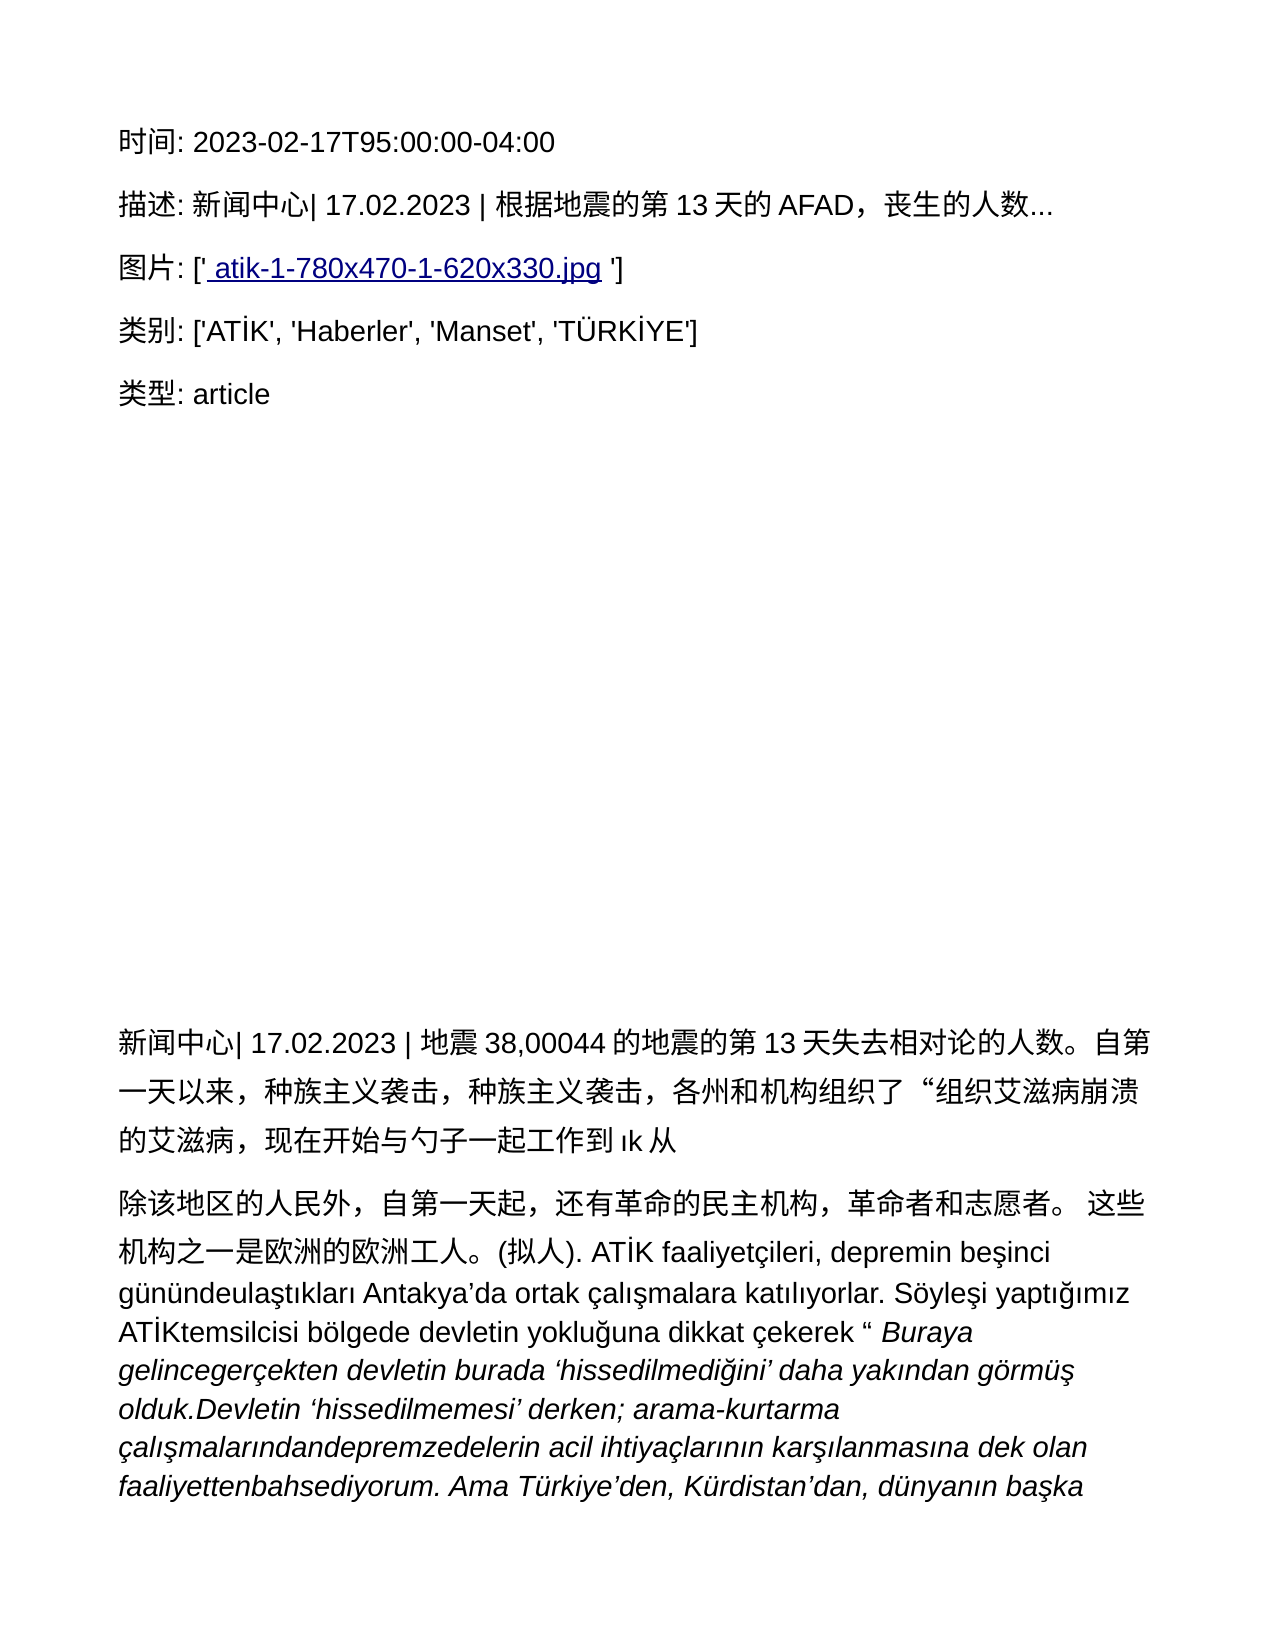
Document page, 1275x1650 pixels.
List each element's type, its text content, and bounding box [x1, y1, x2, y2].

text 时间: 2023-02-17T95:00:00-04:00 [118, 118, 1157, 160]
text 除该地区的人民外，自第一天起，还有革命的民主机构，革命者和志愿者。 这些机构之一是欧洲的欧洲工人。(拟人). ATİK faaliyetçileri, depremin beşinci günündeulaştıkları Antakya’da ortak çalışmalara katılıyorlar. Söyleşi yaptığımız ATİKtemsilcisi bölgede devletin yokluğuna dikkat çekerek “ Buraya gelincegerçekten devletin burada ‘hissedilmediğini’ daha yakından görmüş olduk.Devletin ‘hissedilmemesi’ derken; arama-kurtarma çalışmalarındandepremzedelerin acil ihtiyaçlarının karşılanmasına dek olan faaliyettenbahsediyorum. Ama Türkiye’den, Kürdistan’dan, dünyanın başka [118, 1180, 1157, 1502]
text 类型: article [118, 371, 1157, 413]
text 描述: 新闻中心| 17.02.2023 | 根据地震的第13天的AFAD，丧生的人数... [118, 181, 1157, 223]
text 图片: [' atik-1-780x470-1-620x330.jpg '] [118, 244, 1157, 287]
text 类别: ['ATİK', 'Haberler', 'Manset', 'TÜRKİYE'] [118, 307, 1157, 350]
text 新闻中心| 17.02.2023 | 地震38,00044的地震的第13天失去相对论的人数。自第一天以来，种族主义袭击，种族主义袭击，各州和机构组织了“组织艾滋病崩溃的艾滋病，现在开始与勺子一起工作到ık从 [118, 434, 1157, 1159]
